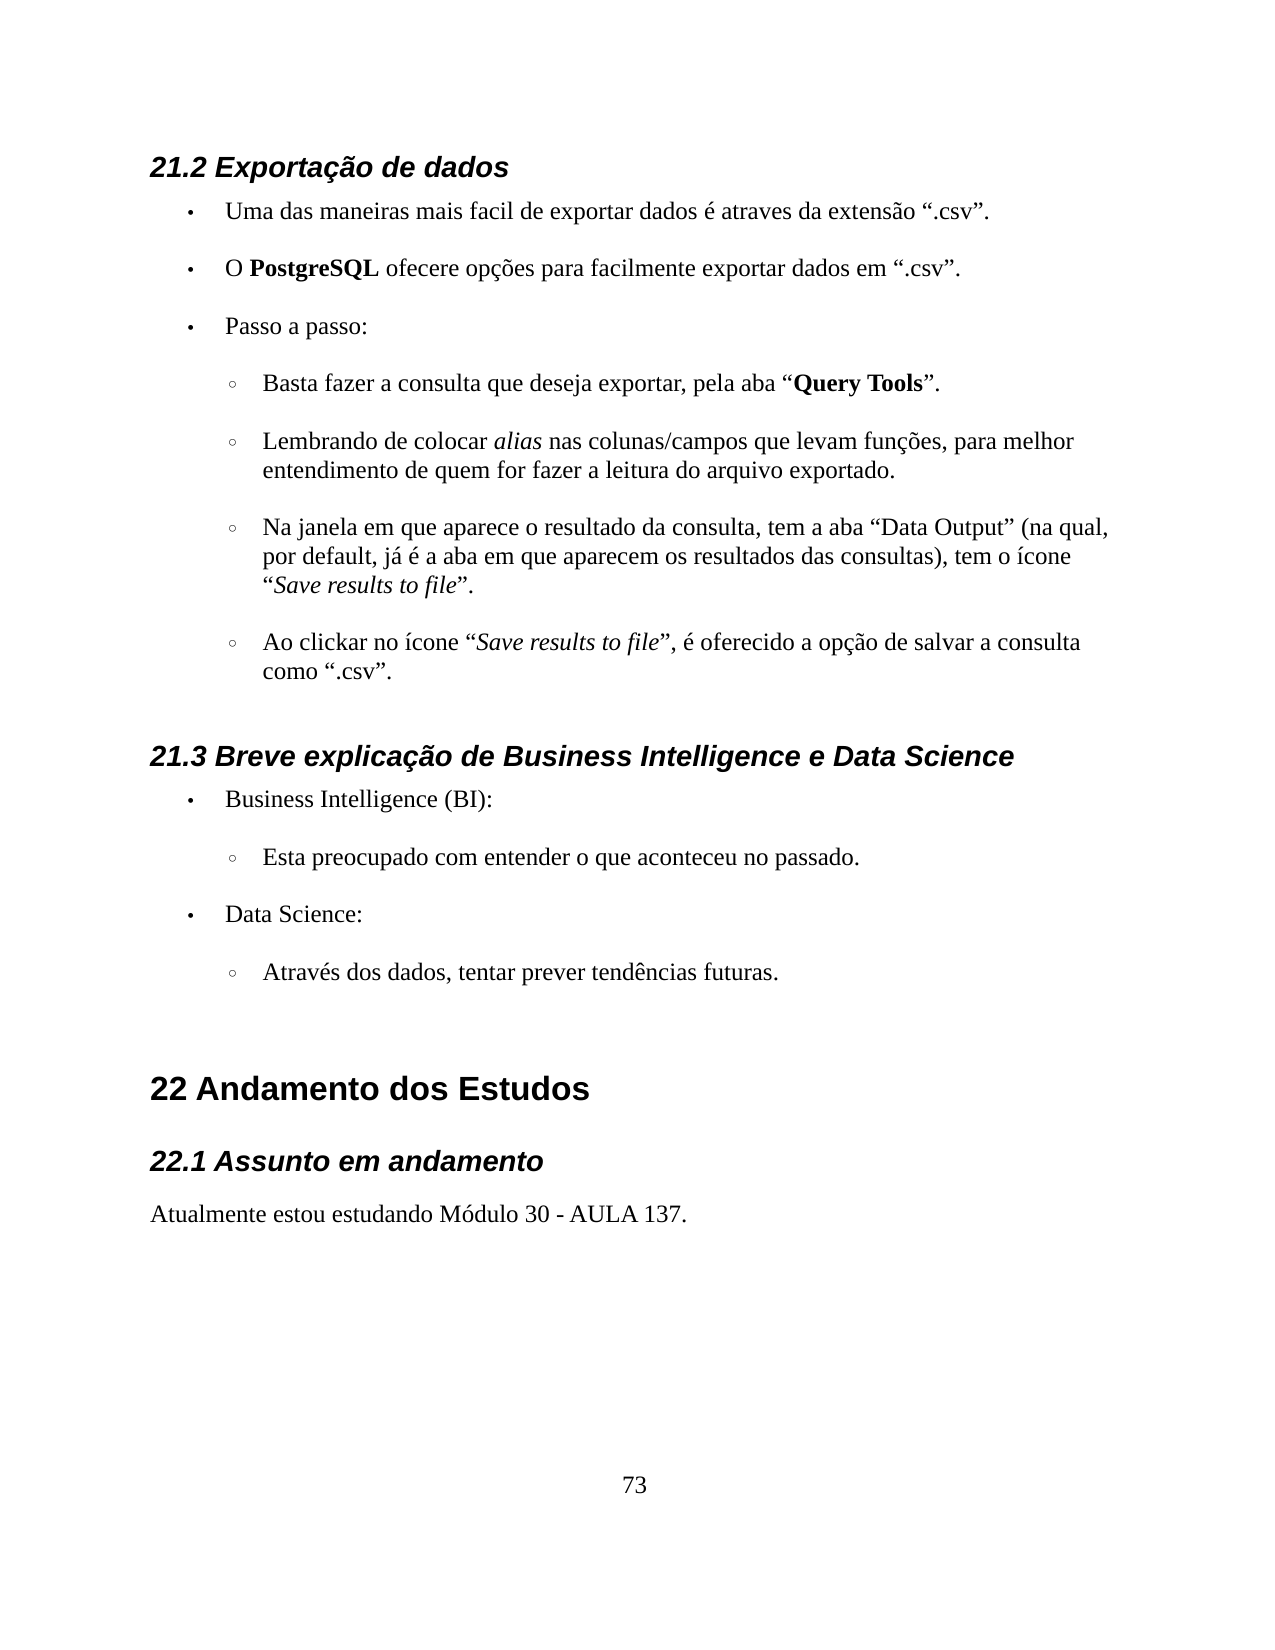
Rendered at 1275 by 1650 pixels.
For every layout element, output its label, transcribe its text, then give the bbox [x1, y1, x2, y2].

list Uma das maneiras mais facil de exportar dados é atraves da extensão “.csv”. [187, 196, 1125, 253]
list Business Intelligence (BI): [187, 784, 1125, 842]
text Atualmente estou estudando Módulo 30 - AULA 137. [150, 1199, 1125, 1257]
list Data Science: [187, 899, 1125, 957]
list Esta preocupado com entender o que aconteceu no passado. [225, 842, 1125, 899]
list Lembrando de colocar alias nas colunas/campos que levam funções, para melhor entendimento de quem for fazer a leitura do arquivo exportado. [225, 426, 1125, 512]
list Na janela em que aparece o resultado da consulta, tem a aba “Data Output” (na qual, por default, já é a aba em que aparecem os resultados das consultas), tem o ícone “Save results to file”. [225, 512, 1125, 627]
subtitle 21.3 Breve explicação de Business Intelligence e Data Science [150, 738, 1125, 772]
subtitle 22 Andamento dos Estudos [150, 1068, 1125, 1107]
list Através dos dados, tentar prever tendências futuras. [225, 957, 1125, 1014]
subtitle 21.2 Exportação de dados [150, 150, 1125, 183]
subtitle 22.1 Assunto em andamento [150, 1144, 1125, 1178]
list Basta fazer a consulta que deseja exportar, pela aba “Query Tools”. [225, 368, 1125, 426]
list Passo a passo: [187, 311, 1125, 368]
list Ao clickar no ícone “Save results to file”, é oferecido a opção de salvar a consulta como “.csv”. [225, 627, 1125, 713]
list O PostgreSQL ofecere opções para facilmente exportar dados em “.csv”. [187, 253, 1125, 311]
